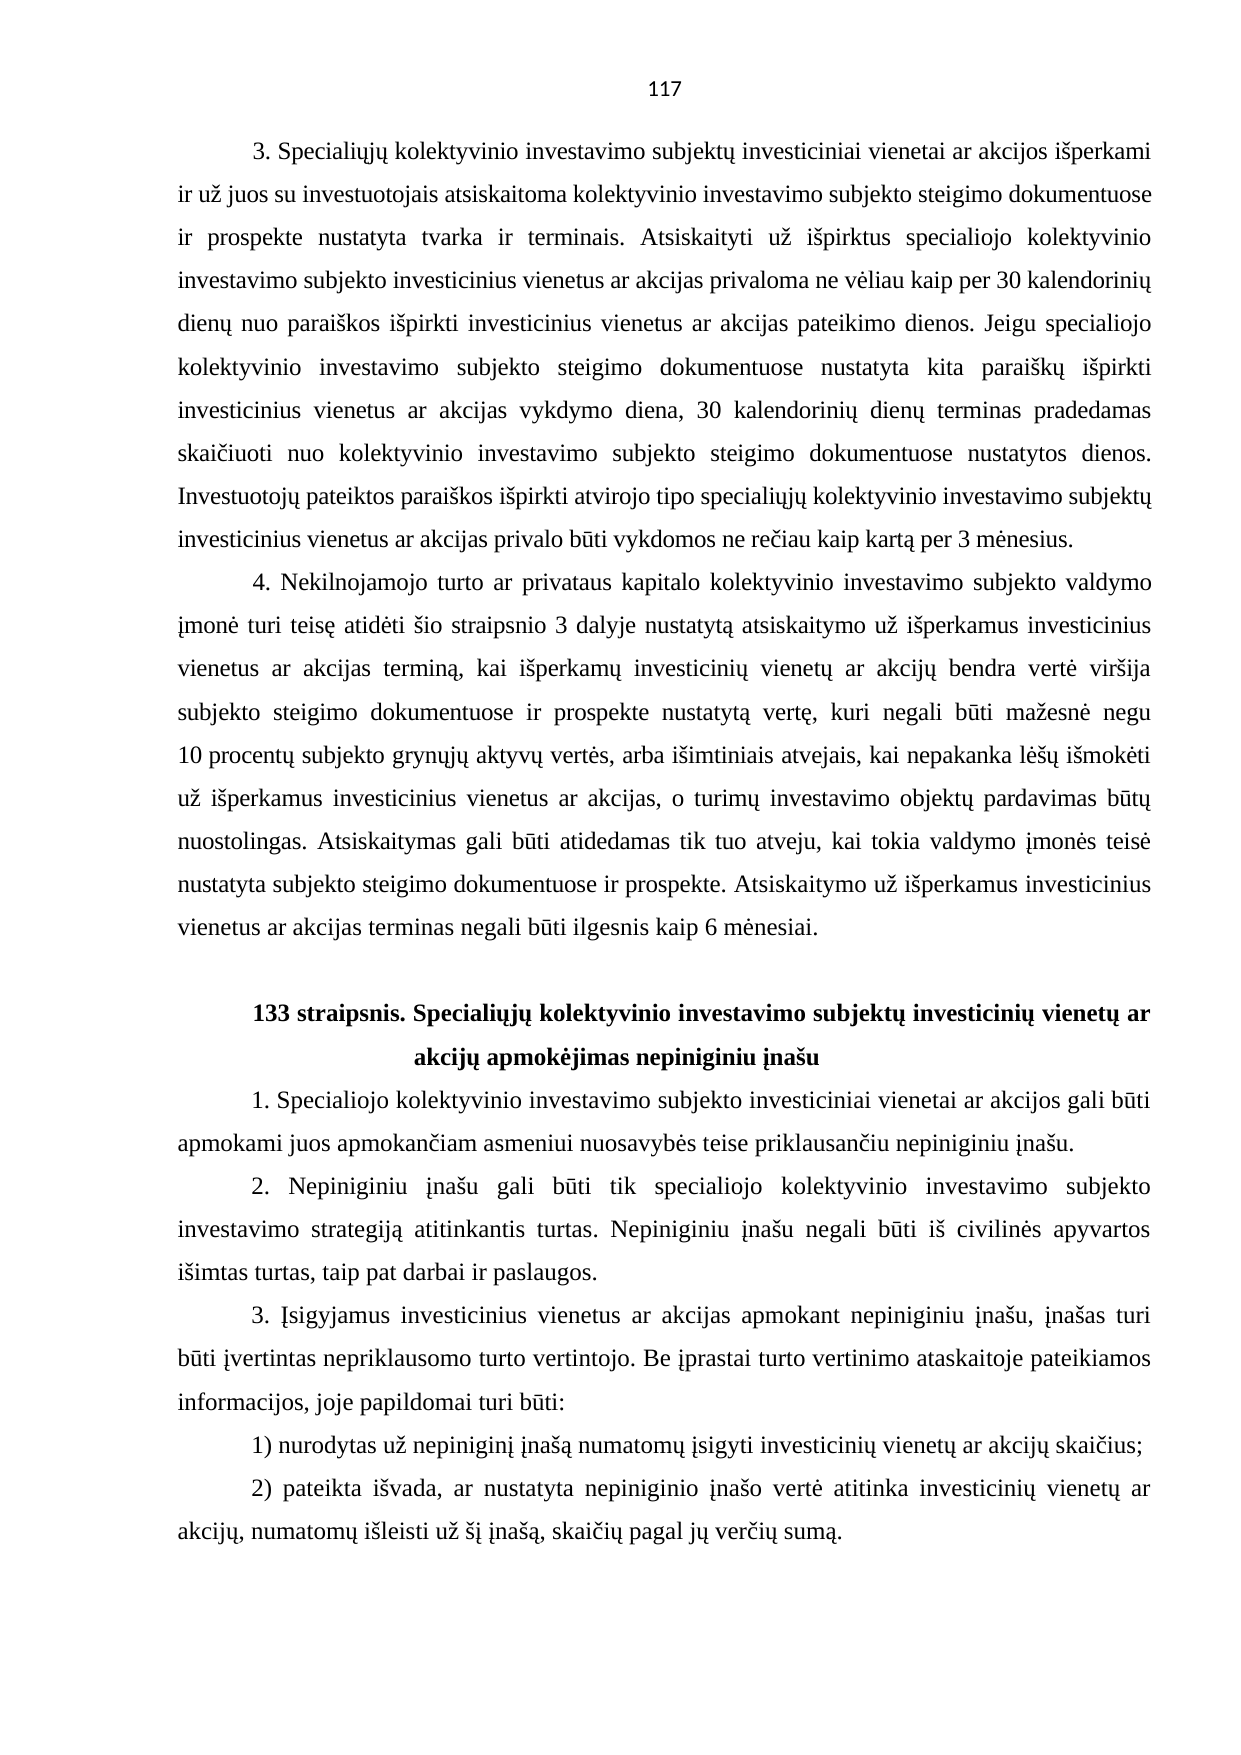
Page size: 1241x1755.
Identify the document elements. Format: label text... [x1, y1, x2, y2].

text 1) nurodytas už nepiniginį įnašą numatomų įsigyti investicinių vienetų ar akcijų skaičius; [177, 1430, 1152, 1458]
text 4. Nekilnojamojo turto ar privataus kapitalo kolektyvinio investavimo subjekto valdymo įmonė turi teisę atidėti šio straipsnio 3 dalyje nustatytą atsiskaitymo už išperkamus investicinius vienetus ar akcijas terminą, kai išperkamų investicinių vienetų ar akcijų bendra vertė viršija subjekto steigimo dokumentuose ir prospekte nustatytą vertę, kuri negali būti mažesnė negu 10 procentų subjekto grynųjų aktyvų vertės, arba išimtiniais atvejais, kai nepakanka lėšų išmokėti už išperkamus investicinius vienetus ar akcijas, o turimų investavimo objektų pardavimas būtų nuostolingas. Atsiskaitymas gali būti atidedamas tik tuo atveju, kai tokia valdymo įmonės teisė nustatyta subjekto steigimo dokumentuose ir prospekte. Atsiskaitymo už išperkamus investicinius vienetus ar akcijas terminas negali būti ilgesnis kaip 6 mėnesiai. [177, 567, 1152, 941]
text 2. Nepiniginiu įnašu gali būti tik specialiojo kolektyvinio investavimo subjekto investavimo strategiją atitinkantis turtas. Nepiniginiu įnašu negali būti iš civilinės apyvartos išimtas turtas, taip pat darbai ir paslaugos. [177, 1171, 1152, 1286]
text 3. Specialiųjų kolektyvinio investavimo subjektų investiciniai vienetai ar akcijos išperkami ir už juos su investuotojais atsiskaitoma kolektyvinio investavimo subjekto steigimo dokumentuose ir prospekte nustatyta tvarka ir terminais. Atsiskaityti už išpirktus specialiojo kolektyvinio investavimo subjekto investicinius vienetus ar akcijas privaloma ne vėliau kaip per 30 kalendorinių dienų nuo paraiškos išpirkti investicinius vienetus ar akcijas pateikimo dienos. Jeigu specialiojo kolektyvinio investavimo subjekto steigimo dokumentuose nustatyta kita paraiškų išpirkti investicinius vienetus ar akcijas vykdymo diena, 30 kalendorinių dienų terminas pradedamas skaičiuoti nuo kolektyvinio investavimo subjekto steigimo dokumentuose nustatytos dienos. Investuotojų pateiktos paraiškos išpirkti atvirojo tipo specialiųjų kolektyvinio investavimo subjektų investicinius vienetus ar akcijas privalo būti vykdomos ne rečiau kaip kartą per 3 mėnesius. [177, 136, 1152, 553]
text 133 straipsnis. Specialiųjų kolektyvinio investavimo subjektų investicinių vienetų ar akcijų apmokėjimas nepiniginiu įnašu [252, 998, 1152, 1070]
text 1. Specialiojo kolektyvinio investavimo subjekto investiciniai vienetai ar akcijos gali būti apmokami juos apmokančiam asmeniui nuosavybės teise priklausančiu nepiniginiu įnašu. [177, 1085, 1152, 1157]
text 2) pateikta išvada, ar nustatyta nepiniginio įnašo vertė atitinka investicinių vienetų ar akcijų, numatomų išleisti už šį įnašą, skaičių pagal jų verčių sumą. [177, 1473, 1152, 1545]
text 3. Įsigyjamus investicinius vienetus ar akcijas apmokant nepiniginiu įnašu, įnašas turi būti įvertintas nepriklausomo turto vertintojo. Be įprastai turto vertinimo ataskaitoje pateikiamos informacijos, joje papildomai turi būti: [177, 1300, 1152, 1415]
